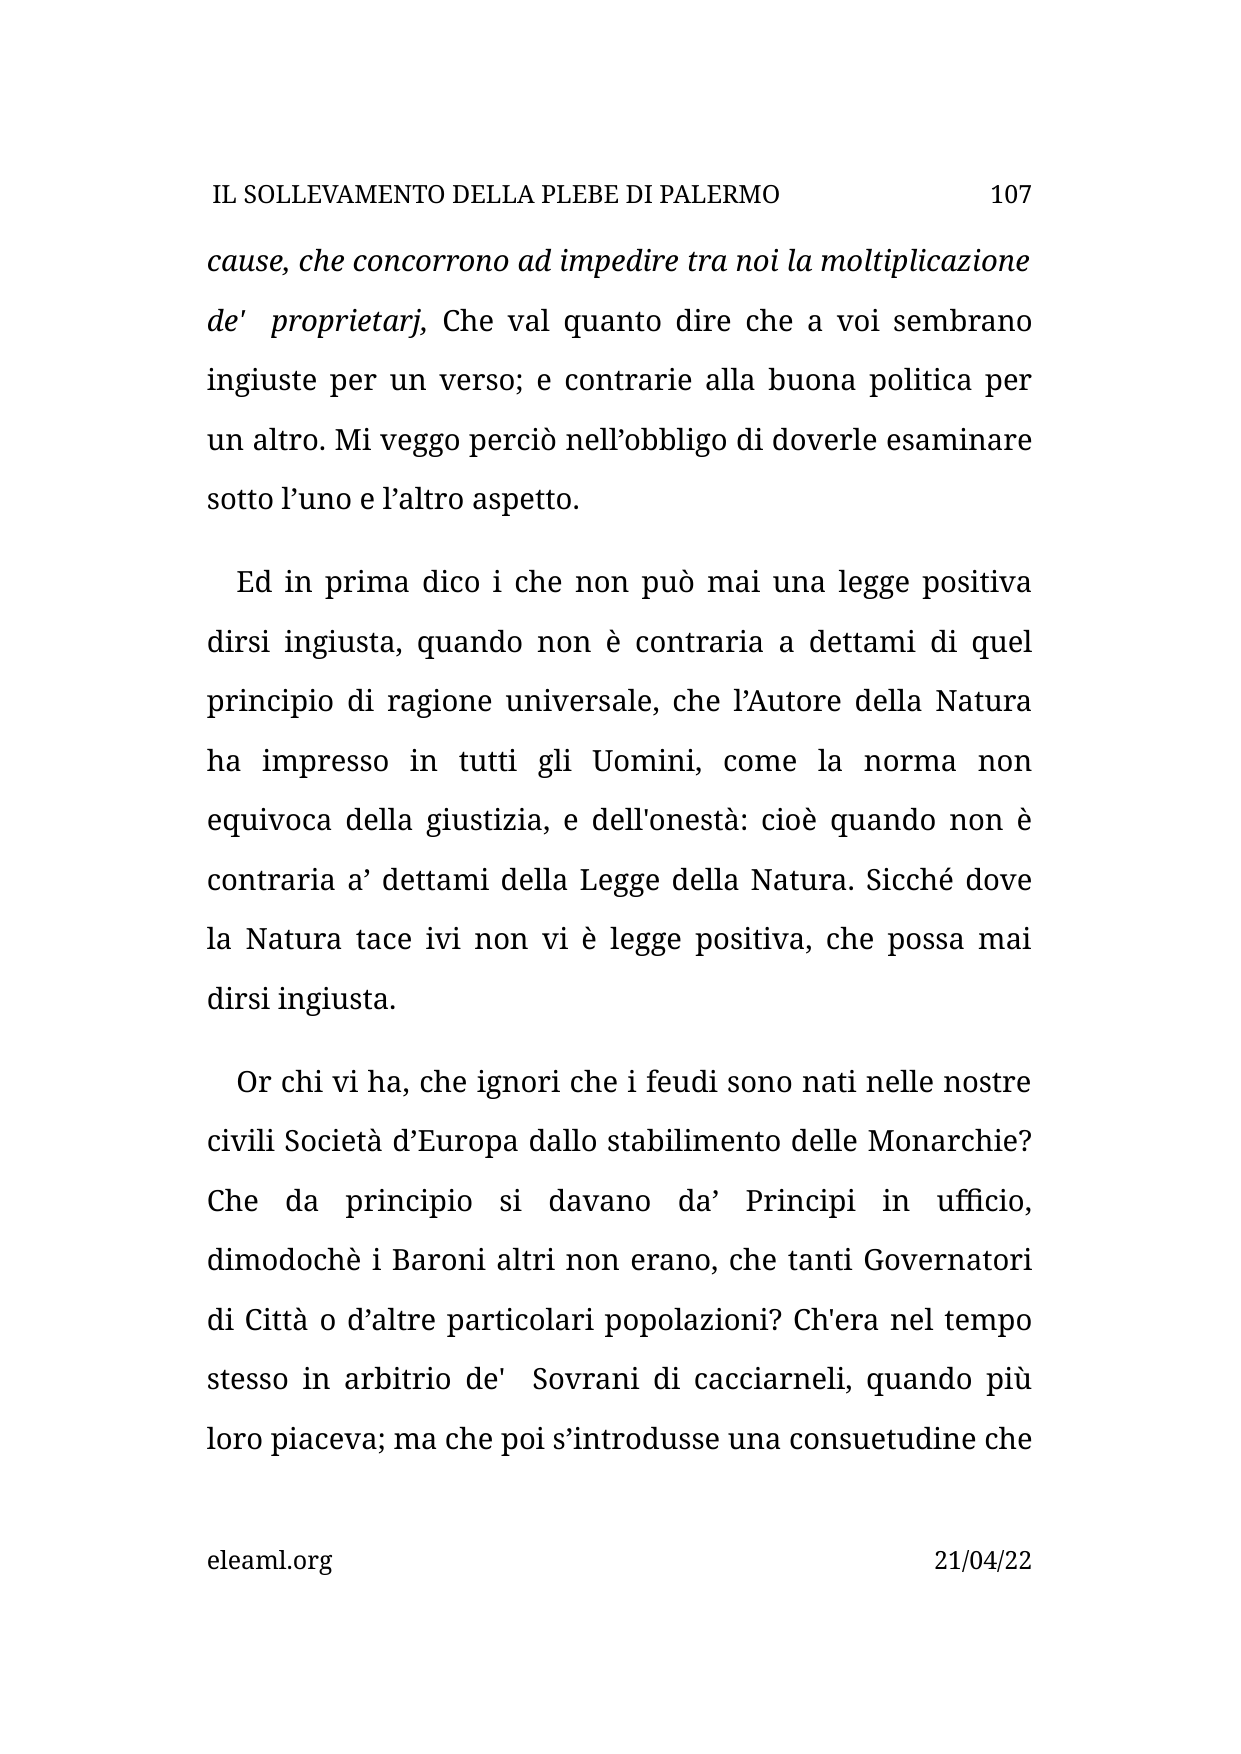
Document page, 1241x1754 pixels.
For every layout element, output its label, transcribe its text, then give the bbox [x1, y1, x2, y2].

text Ed in prima dico i che non può mai una legge positiva dirsi ingiusta, quando non è contraria a dettami di quel principio di ragione universale, che l’Autore della Natura ha impresso in tutti gli Uomini, come la norma non equivoca della giustizia, e dell'onestà: cioè quando non è contraria a’ dettami della Legge della Natura. Sicché dove la Natura tace ivi non vi è legge positiva, che possa mai dirsi ingiusta. [207, 562, 1033, 1018]
text Or chi vi ha, che ignori che i feudi sono nati nelle nostre civili Società d’Europa dallo stabilimento delle Monarchie? Che da principio si davano da’ Principi in ufficio, dimodochè i Baroni altri non erano, che tanti Governatori di Città o d’altre particolari popolazioni? Ch'era nel tempo stesso in arbitrio de' Sovrani di cacciarneli, quando più loro piaceva; ma che poi s’introdusse una consuetudine che [207, 1061, 1033, 1458]
text cause, che concorrono ad impedire tra noi la moltiplicazione de' proprietarj, Che val quanto dire che a voi sembrano ingiuste per un verso; e contrarie alla buona politica per un altro. Mi veggo perciò nell’obbligo di doverle esaminare sotto l’uno e l’altro aspetto. [207, 241, 1033, 518]
